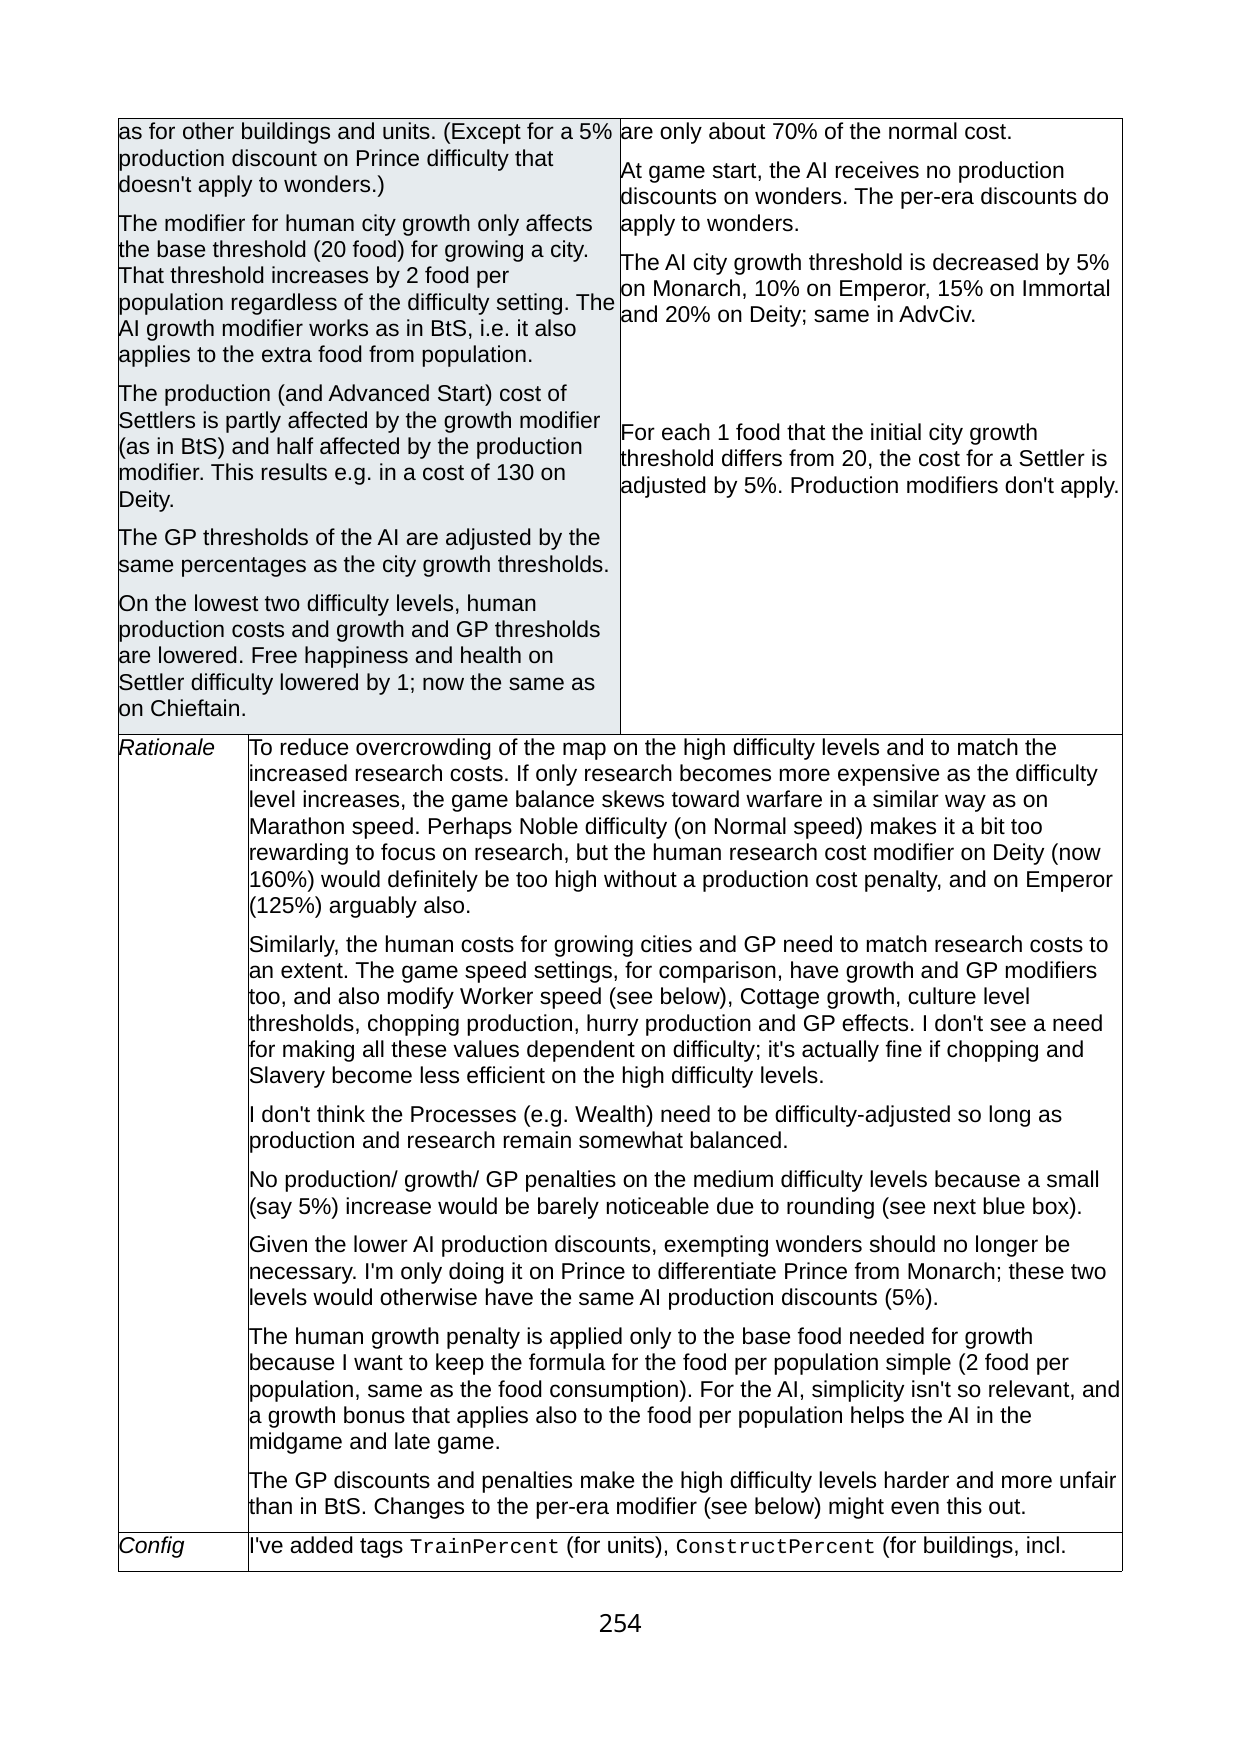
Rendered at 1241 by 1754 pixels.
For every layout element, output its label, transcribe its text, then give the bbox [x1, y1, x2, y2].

table_cell Config [119, 1533, 248, 1571]
table_cell I've added tags TrainPercent (for units), ConstructPercent (for buildings, incl. [249, 1533, 1122, 1571]
table_cell as for other buildings and units. (Except for a 5% production discount on Prince difficulty that doesn't apply to wonders.) The modifier for human city growth only affects the base threshold (20 food) for growing a city. That threshold increases by 2 food per population regardless of the difficulty setting. The AI growth modifier works as in BtS, i.e. it also applies to the extra food from population. The production (and Advanced Start) cost of Settlers is partly affected by the growth modifier (as in BtS) and half affected by the production modifier. This results e.g. in a cost of 130 on Deity. The GP thresholds of the AI are adjusted by the same percentages as the city growth thresholds. On the lowest two difficulty levels, human production costs and growth and GP thresholds are lowered. Free happiness and health on Settler difficulty lowered by 1; now the same as on Chieftain. [119, 119, 620, 734]
table_cell To reduce overcrowding of the map on the high difficulty levels and to match the increased research costs. If only research becomes more expensive as the difficulty level increases, the game balance skews toward warfare in a similar way as on Marathon speed. Perhaps Noble difficulty (on Normal speed) makes it a bit too rewarding to focus on research, but the human research cost modifier on Deity (now 160%) would definitely be too high without a production cost penalty, and on Emperor (125%) arguably also. Similarly, the human costs for growing cities and GP need to match research costs to an extent. The game speed settings, for comparison, have growth and GP modifiers too, and also modify Worker speed (see below), Cottage growth, culture level thresholds, chopping production, hurry production and GP effects. I don't see a need for making all these values dependent on difficulty; it's actually fine if chopping and Slavery become less efficient on the high difficulty levels. I don't think the Processes (e.g. Wealth) need to be difficulty-adjusted so long as production and research remain somewhat balanced. No production/ growth/ GP penalties on the medium difficulty levels because a small (say 5%) increase would be barely noticeable due to rounding (see next blue box). Given the lower AI production discounts, exempting wonders should no longer be necessary. I'm only doing it on Prince to differentiate Prince from Monarch; these two levels would otherwise have the same AI production discounts (5%). The human growth penalty is applied only to the base food needed for growth because I want to keep the formula for the food per population simple (2 food per population, same as the food consumption). For the AI, simplicity isn't so relevant, and a growth bonus that applies also to the food per population helps the AI in the midgame and late game. The GP discounts and penalties make the high difficulty levels harder and more unfair than in BtS. Changes to the per-era modifier (see below) might even this out. [249, 735, 1122, 1532]
table_cell Rationale [119, 735, 248, 1532]
table_cell are only about 70% of the normal cost. At game start, the AI receives no production discounts on wonders. The per-era discounts do apply to wonders. The AI city growth threshold is decreased by 5% on Monarch, 10% on Emperor, 15% on Immortal and 20% on Deity; same in AdvCiv. For each 1 food that the initial city growth threshold differs from 20, the cost for a Settler is adjusted by 5%. Production modifiers don't apply. [621, 119, 1122, 734]
